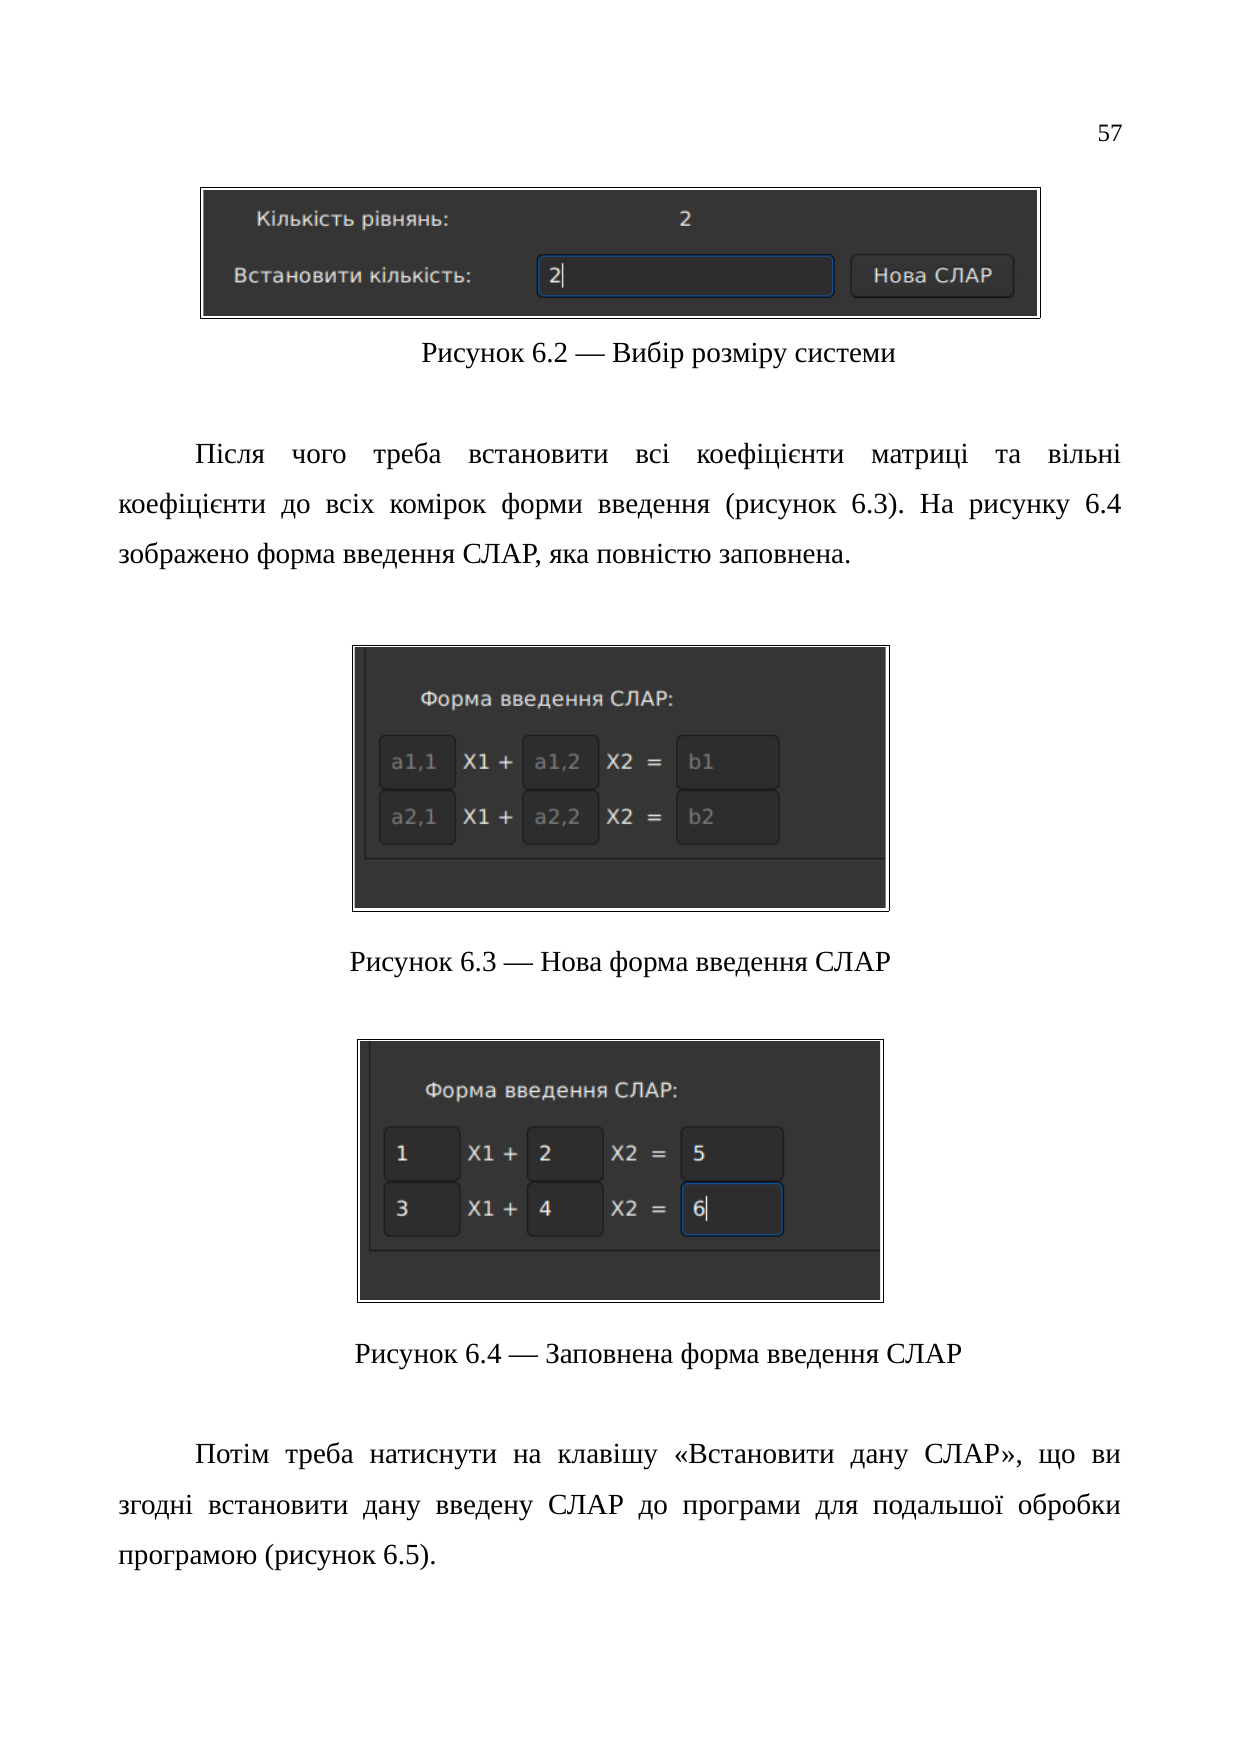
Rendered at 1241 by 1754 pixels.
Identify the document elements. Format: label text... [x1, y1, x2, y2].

text Рисунок 6.2 — Вибір розміру системи [118, 177, 1122, 369]
text Рисунок 6.4 — Заповнена форма введення СЛАР [118, 1300, 1122, 1369]
picture [203, 190, 1037, 316]
picture [360, 1041, 881, 1300]
text Після чого треба встановити всі коефіцієнти матриці та вільні коефіцієнти до всіх комірок форми введення (рисунок 6.3). На рисунку 6.4 зображено форма введення СЛАР, яка повністю заповнена. [118, 436, 1122, 570]
picture [354, 647, 886, 908]
text Потім треба натиснути на клавішу «Встановити дану СЛАР», що ви згодні встановити дану введену СЛАР до програми для подальшої обробки програмою (рисунок 6.5). [118, 1437, 1122, 1571]
text Рисунок 6.3 — Нова форма введення СЛАР [118, 637, 1122, 978]
